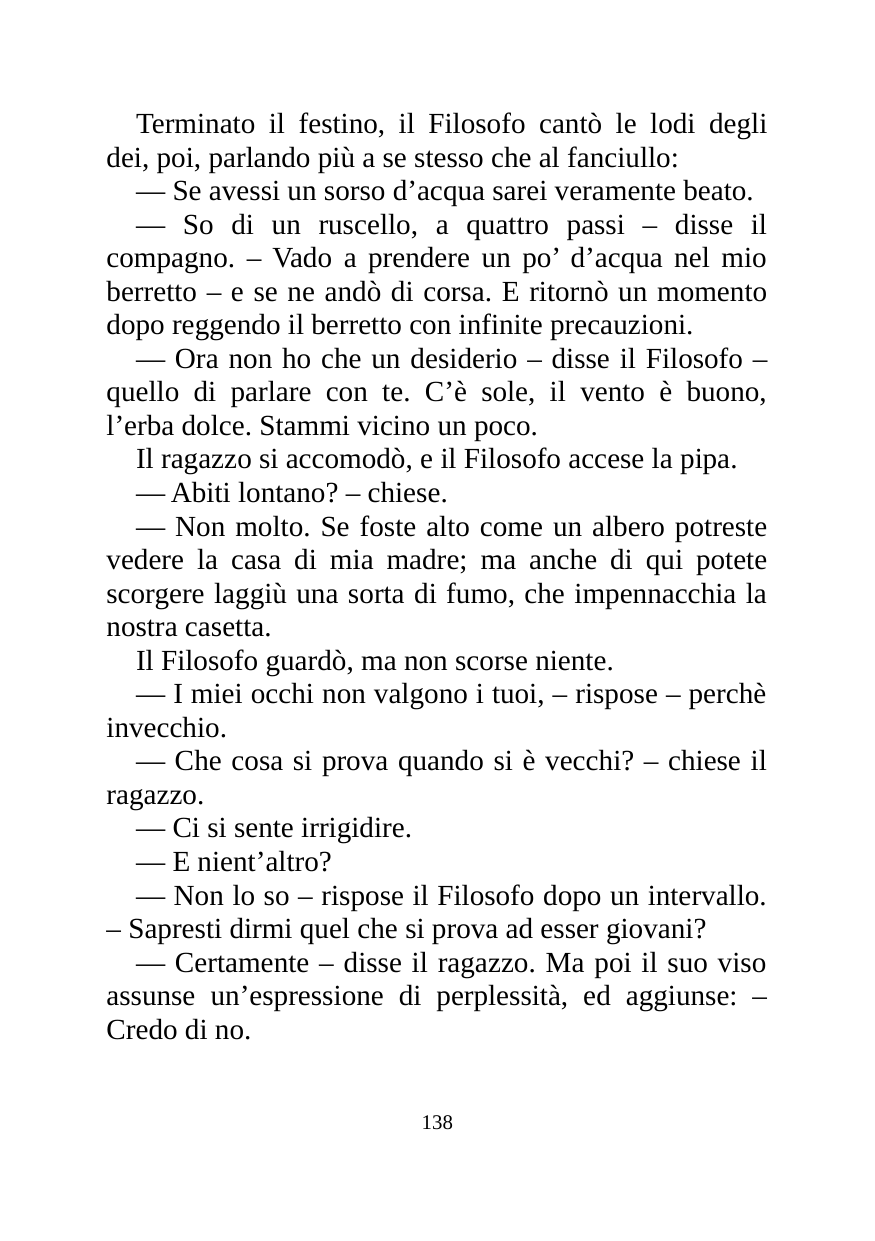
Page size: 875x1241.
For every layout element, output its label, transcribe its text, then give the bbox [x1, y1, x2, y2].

text — Ci si sente irrigidire. [106, 811, 768, 844]
text — So di un ruscello, a quattro passi – disse il compagno. – Vado a prendere un po’ d’acqua nel mio berretto – e se ne andò di corsa. E ritornò un momento dopo reggendo il berretto con infinite precauzioni. [106, 207, 768, 341]
text — Non lo so – rispose il Filosofo dopo un intervallo. – Sapresti dirmi quel che si prova ad esser giovani? [106, 878, 768, 945]
text — Certamente – disse il ragazzo. Ma poi il suo viso assunse un’espressione di perplessità, ed aggiunse: – Credo di no. [106, 945, 768, 1045]
text — Abiti lontano? – chiese. [106, 475, 768, 509]
text — E nient’altro? [106, 844, 768, 878]
text — I miei occhi non valgono i tuoi, – rispose – perchè invecchio. [106, 676, 768, 743]
text — Se avessi un sorso d’acqua sarei veramente beato. [106, 173, 768, 207]
text Terminato il festino, il Filosofo cantò le lodi degli dei, poi, parlando più a se stesso che al fanciullo: [106, 106, 768, 173]
text Il Filosofo guardò, ma non scorse niente. [106, 643, 768, 676]
text Il ragazzo si accomodò, e il Filosofo accese la pipa. [106, 442, 768, 475]
text — Non molto. Se foste alto come un albero potreste vedere la casa di mia madre; ma anche di qui potete scorgere laggiù una sorta di fumo, che impennacchia la nostra casetta. [106, 509, 768, 643]
text — Ora non ho che un desiderio – disse il Filosofo – quello di parlare con te. C’è sole, il vento è buono, l’erba dolce. Stammi vicino un poco. [106, 341, 768, 442]
text — Che cosa si prova quando si è vecchi? – chiese il ragazzo. [106, 743, 768, 811]
